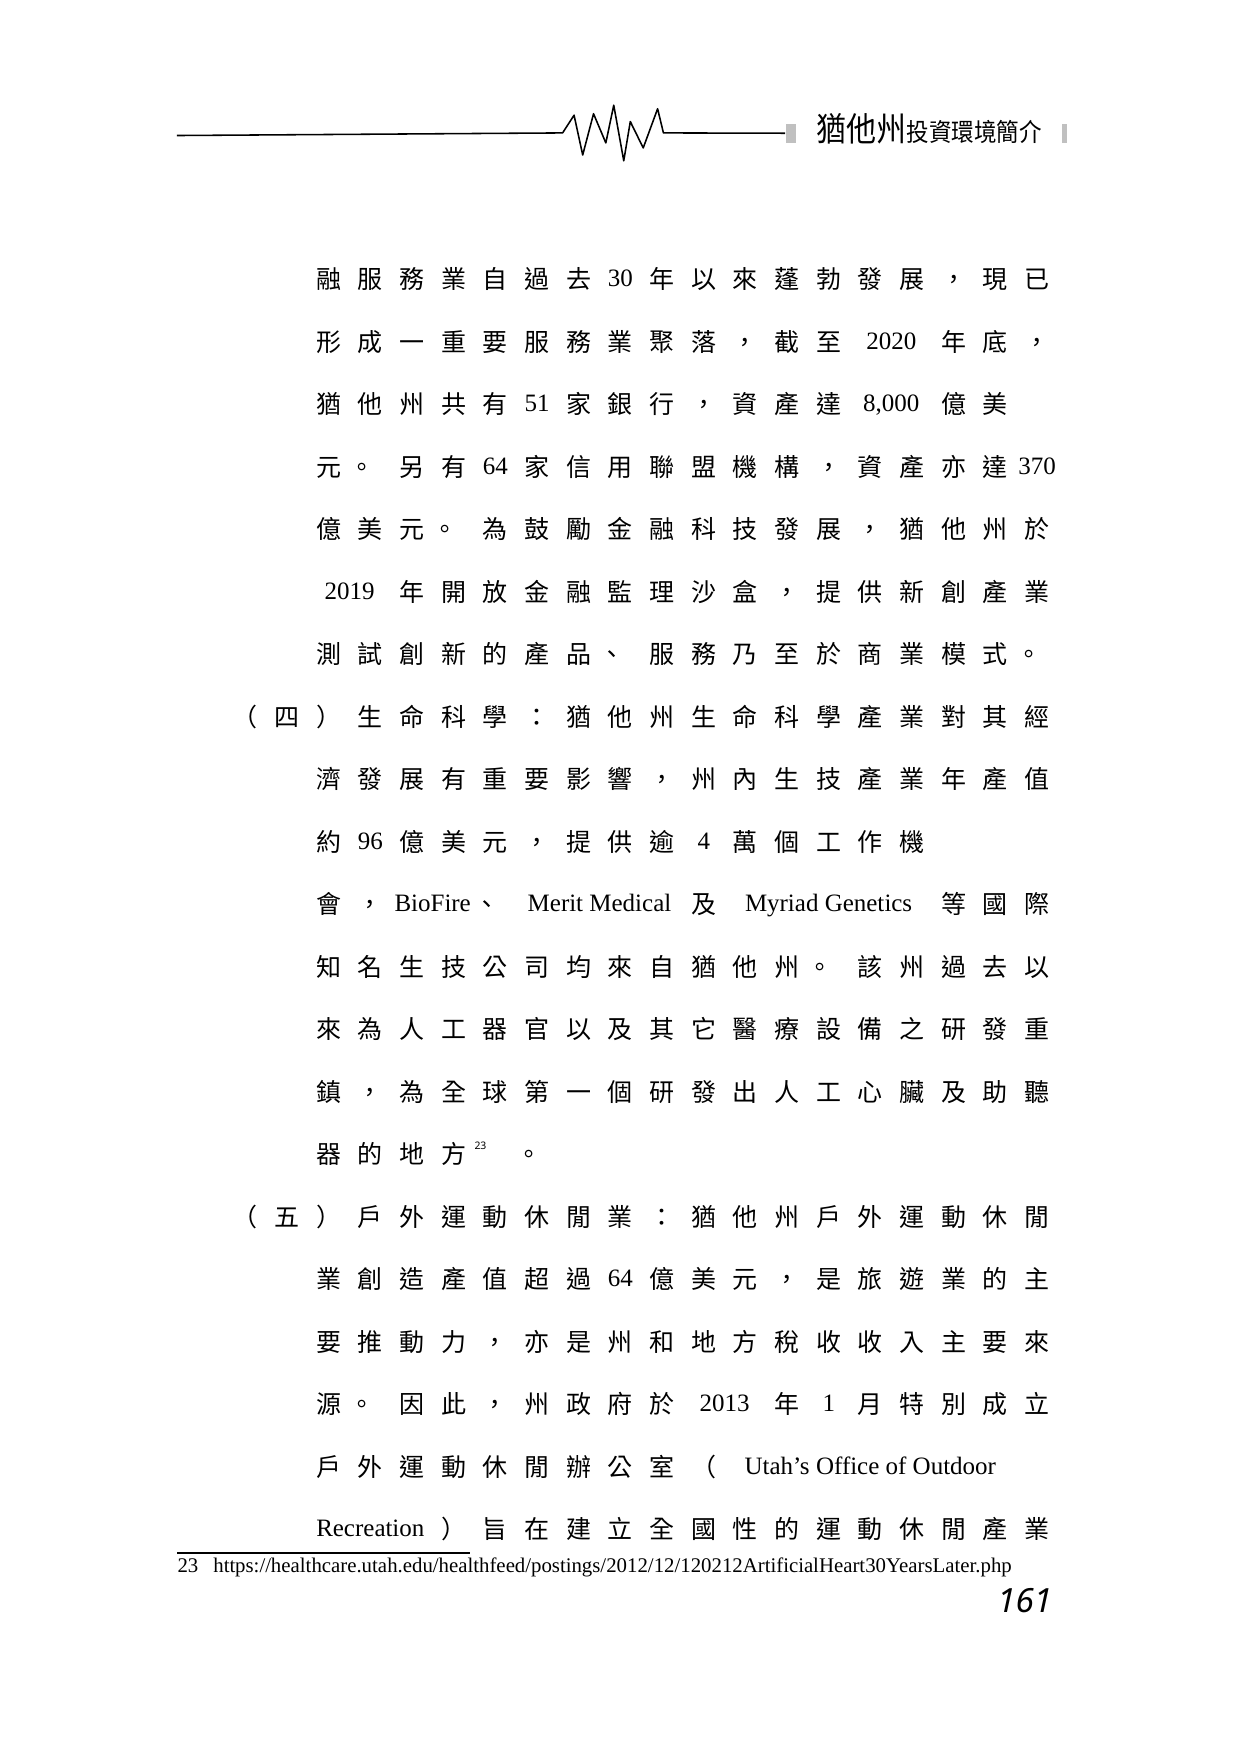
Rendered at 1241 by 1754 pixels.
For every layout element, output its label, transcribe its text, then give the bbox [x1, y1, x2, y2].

text 融服務業自過去30年以來蓬勃發展，現已形成一重要服務業聚落，截至2020年底，猶他州共有51家銀行，資產達8,000億美元。另有64家信用聯盟機構，資產亦達370億美元。為鼓勵金融科技發展，猶他州於2019年開放金融監理沙盒，提供新創產業測試創新的產品、服務乃至於商業模式。 [207, 236, 1058, 674]
text （五）戶外運動休閒業：猶他州戶外運動休閒業創造產值超過64億美元，是旅遊業的主要推動力，亦是州和地方稅收收入主要來源。因此，州政府於2013年1月特別成立戶外運動休閒辦公室（Utah’s Office of Outdoor Recreation）旨在建立全國性的運動休閒產業 [207, 1174, 1058, 1549]
text （四）生命科學：猶他州生命科學產業對其經濟發展有重要影響，州內生技產業年產值約96億美元，提供逾4萬個工作機會，BioFire、Merit Medical及Myriad Genetics等國際知名生技公司均來自猶他州。該州過去以來為人工器官以及其它醫療設備之研發重鎮，為全球第一個研發出人工心臟及助聽器的地方。 [207, 674, 1058, 1174]
text https://healthcare.utah.edu/healthfeed/postings/2012/12/120212ArtificialHeart30YearsLater.php [177, 1553, 1063, 1577]
